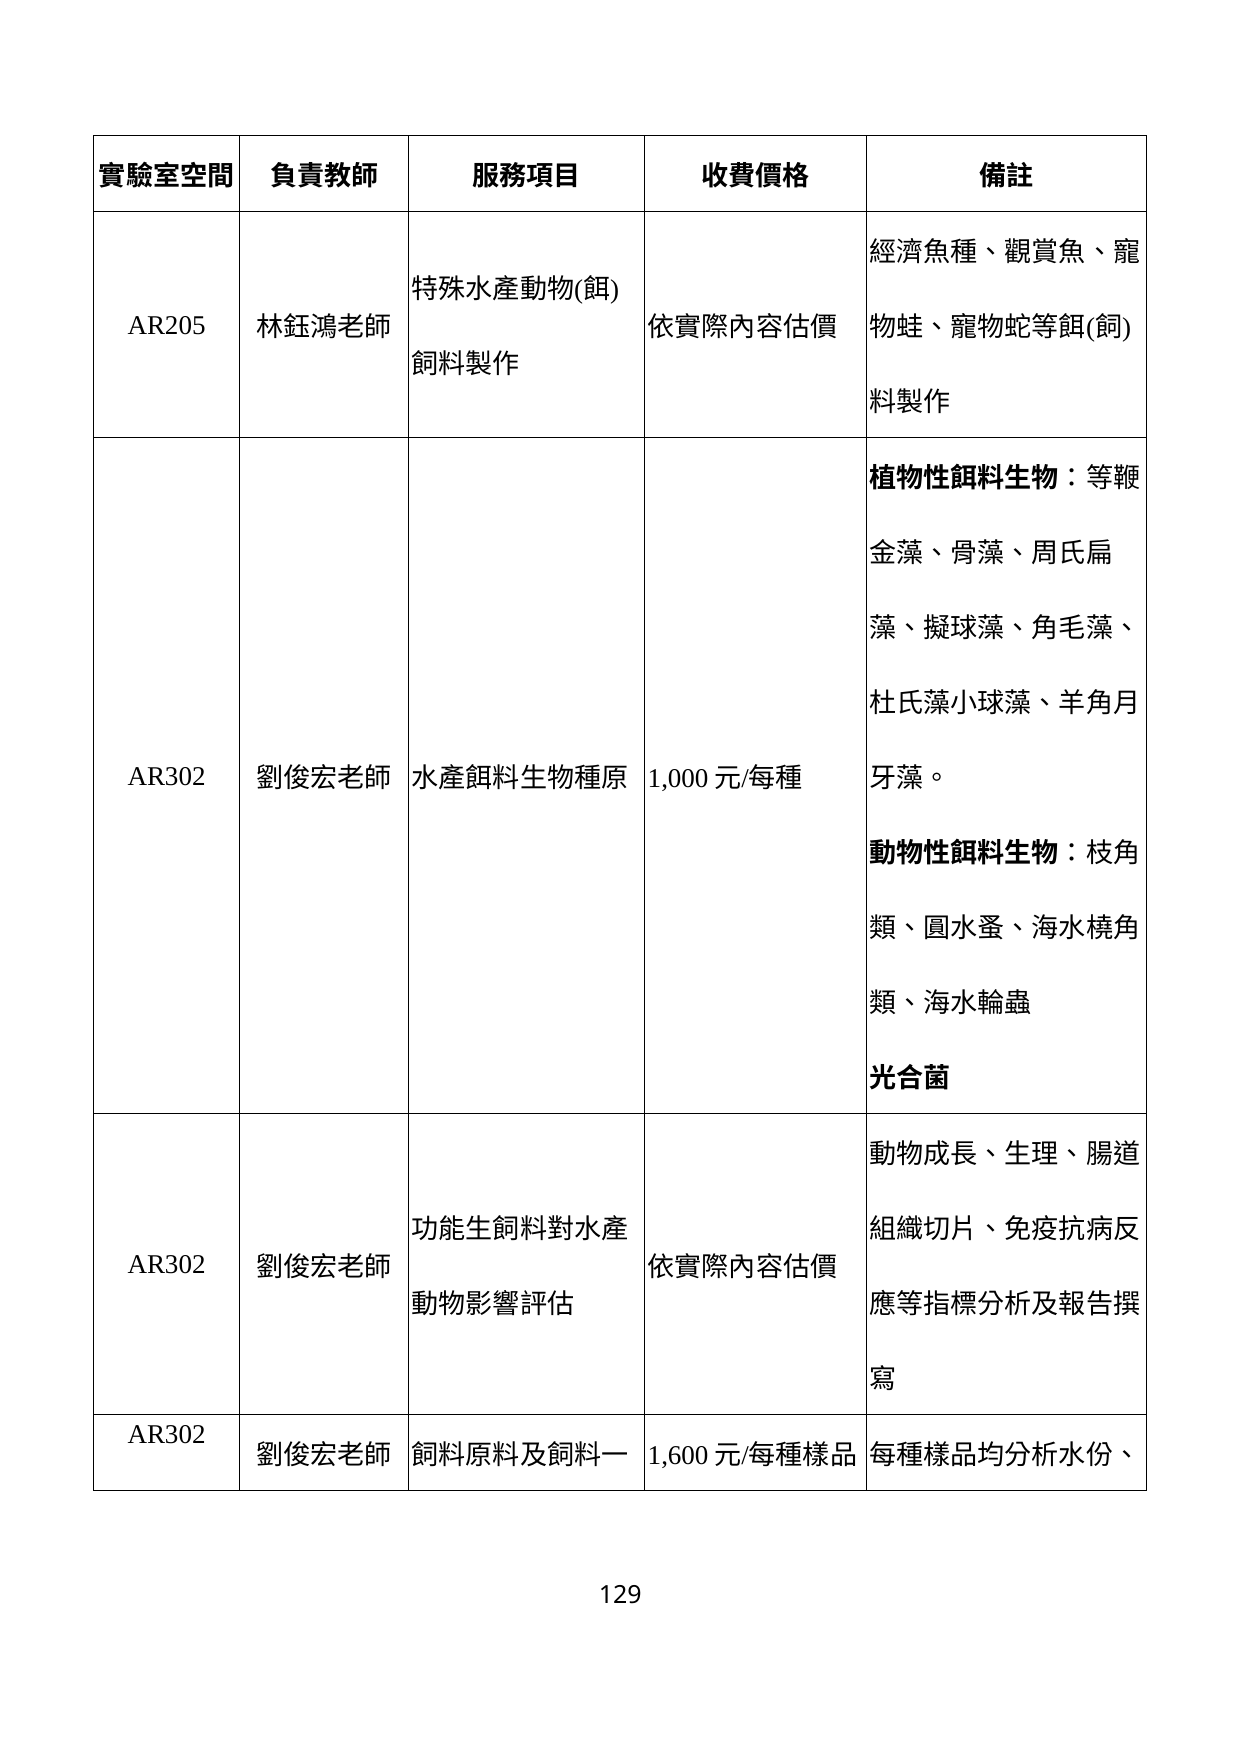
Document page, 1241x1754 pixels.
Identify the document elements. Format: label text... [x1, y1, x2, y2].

table_cell 劉俊宏老師 [240, 438, 408, 1113]
table_cell 1,000元/每種 [645, 438, 866, 1113]
table_cell 劉俊宏老師 [240, 1415, 408, 1490]
table_cell 劉俊宏老師 [240, 1114, 408, 1414]
table_header 負責教師 [240, 136, 408, 211]
table_header 服務項目 [409, 136, 644, 211]
table_cell 植物性餌料生物：等鞭金藻、骨藻、周氏扁藻、擬球藻、角毛藻、杜氏藻小球藻、羊角月牙藻。 動物性餌料生物：枝角類、圓水蚤、海水橈角類、海水輪蟲 光合菌 [867, 438, 1146, 1113]
table_cell AR302 [94, 438, 239, 1113]
table_cell AR302 [94, 1415, 239, 1490]
table_cell AR302 [94, 1114, 239, 1414]
table_header 實驗室空間 [94, 136, 239, 211]
table_header 收費價格 [645, 136, 866, 211]
table_cell 1,600元/每種樣品 [645, 1415, 866, 1490]
table_cell AR205 [94, 212, 239, 437]
table_cell 動物成長、生理、腸道組織切片、免疫抗病反應等指標分析及報告撰寫 [867, 1114, 1146, 1414]
table_cell 每種樣品均分析水份、 [867, 1415, 1146, 1490]
table_cell 功能生飼料對水產動物影響評估 [409, 1114, 644, 1414]
table_header 備註 [867, 136, 1146, 211]
table_cell 經濟魚種、觀賞魚、寵物蛙、寵物蛇等餌(飼)料製作 [867, 212, 1146, 437]
table_cell 水產餌料生物種原 [409, 438, 644, 1113]
table_cell 林鈺鴻老師 [240, 212, 408, 437]
table_cell 飼料原料及飼料一 [409, 1415, 644, 1490]
table_cell 特殊水產動物(餌)飼料製作 [409, 212, 644, 437]
table_cell 依實際內容估價 [645, 1114, 866, 1414]
table_cell 依實際內容估價 [645, 212, 866, 437]
